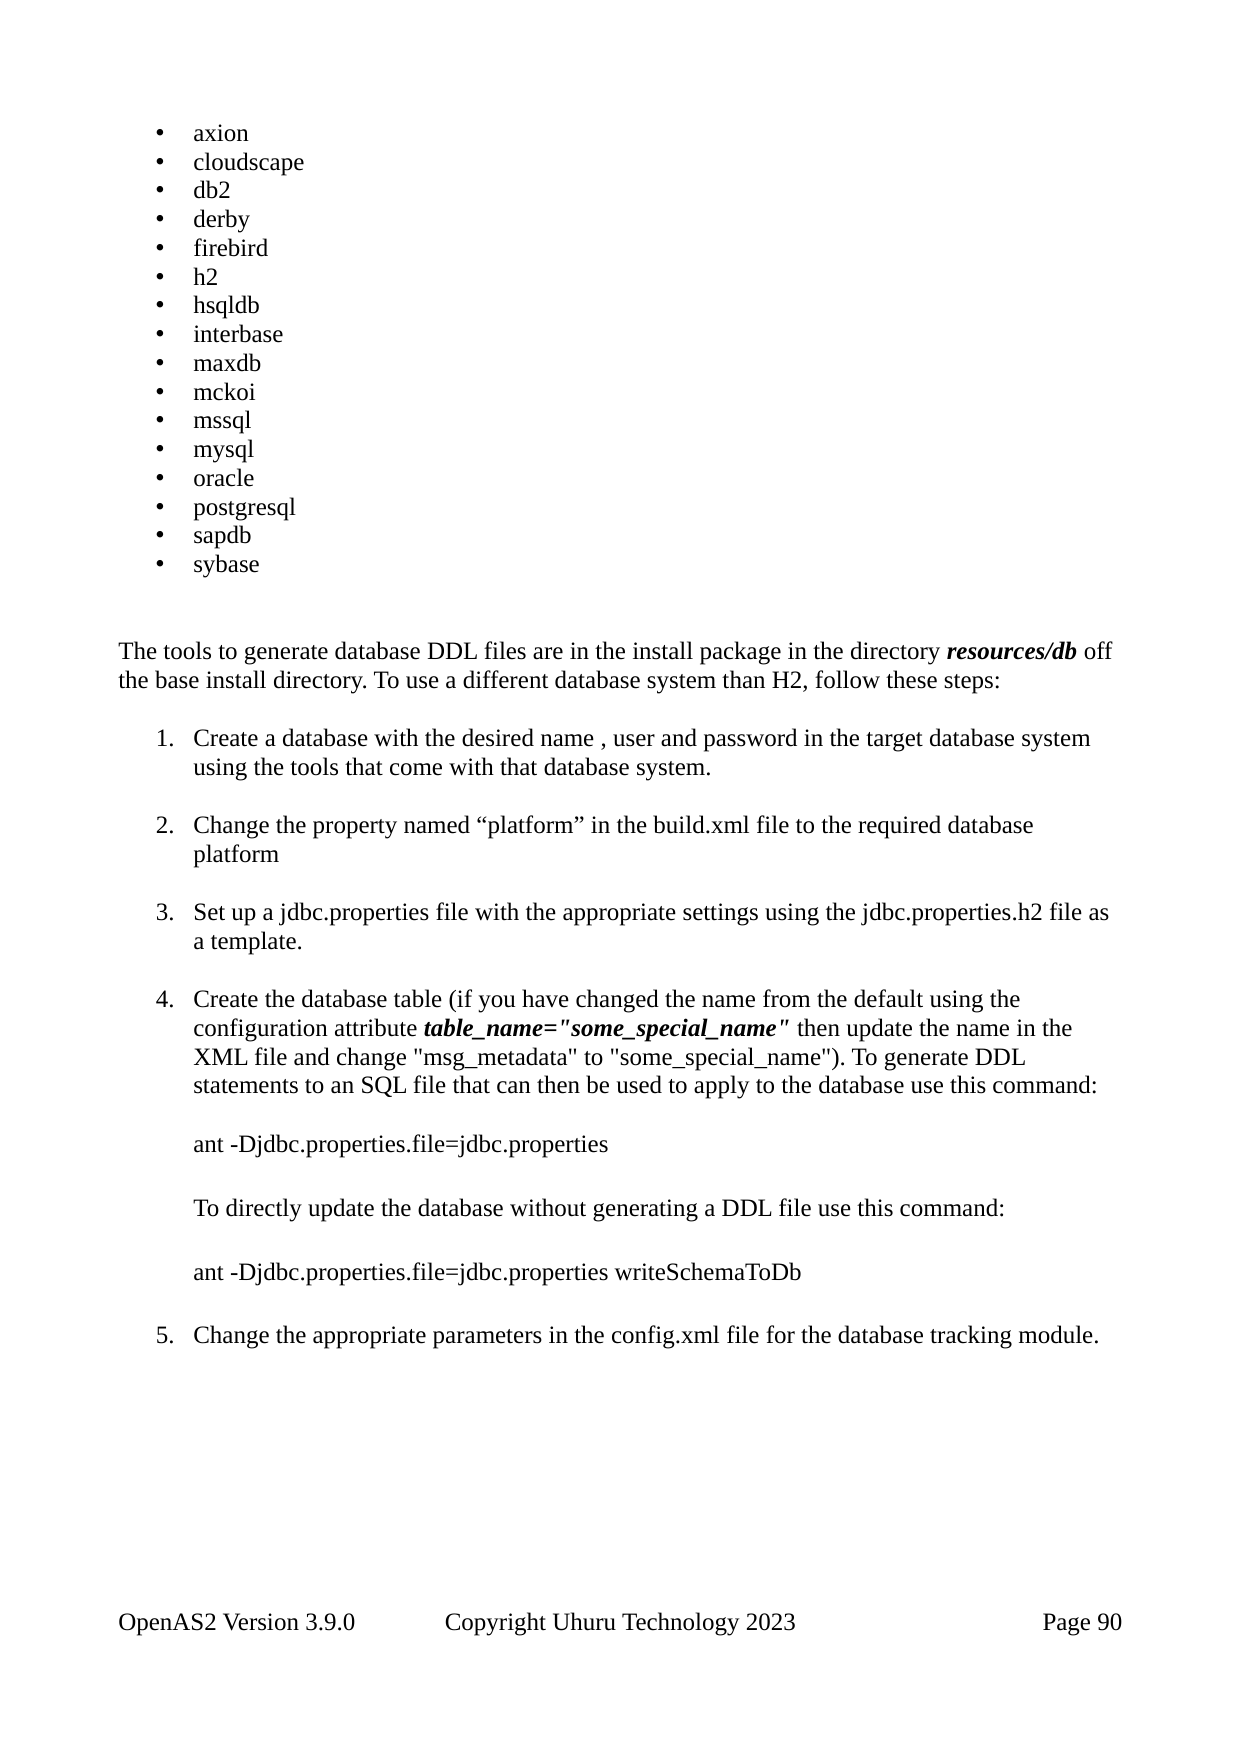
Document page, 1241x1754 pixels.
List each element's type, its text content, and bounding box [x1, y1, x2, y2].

list Create the database table (if you have changed the name from the default using the configuration attribute table_name="some_special_name" then update the name in the XML file and change "msg_metadata" to "some_special_name"). To generate DDL statements to an SQL file that can then be used to apply to the database use this command: [156, 984, 1122, 1099]
list ant -Djdbc.properties.file=jdbc.properties writeSchemaToDb [156, 1257, 1122, 1285]
list Change the appropriate parameters in the config.xml file for the database tracking module. [156, 1321, 1122, 1349]
list axion [156, 118, 1122, 147]
list Change the property named “platform” in the build.xml file to the required database platform [156, 810, 1122, 868]
list Create a database with the desired name , user and password in the target database system using the tools that come with that database system. [156, 723, 1122, 781]
list mysql [156, 434, 1122, 463]
list firebird [156, 233, 1122, 262]
list Set up a jdbc.properties file with the appropriate settings using the jdbc.properties.h2 file as a template. [156, 897, 1122, 955]
list mssql [156, 406, 1122, 434]
list sybase [156, 549, 1122, 578]
list To directly update the database without generating a DDL file use this command: [156, 1193, 1122, 1221]
list cloudscape [156, 147, 1122, 176]
list interbase [156, 319, 1122, 348]
list db2 [156, 176, 1122, 204]
list sapdb [156, 521, 1122, 549]
list oracle [156, 463, 1122, 492]
list The tools to generate database DDL files are in the install package in the directory resources/db off the base install directory. To use a different database system than H2, follow these steps: [118, 636, 1122, 694]
list derby [156, 204, 1122, 233]
list ant -Djdbc.properties.file=jdbc.properties [156, 1129, 1122, 1157]
list mckoi [156, 377, 1122, 406]
list postgresql [156, 492, 1122, 521]
list h2 [156, 262, 1122, 291]
list hsqldb [156, 291, 1122, 319]
list maxdb [156, 348, 1122, 377]
